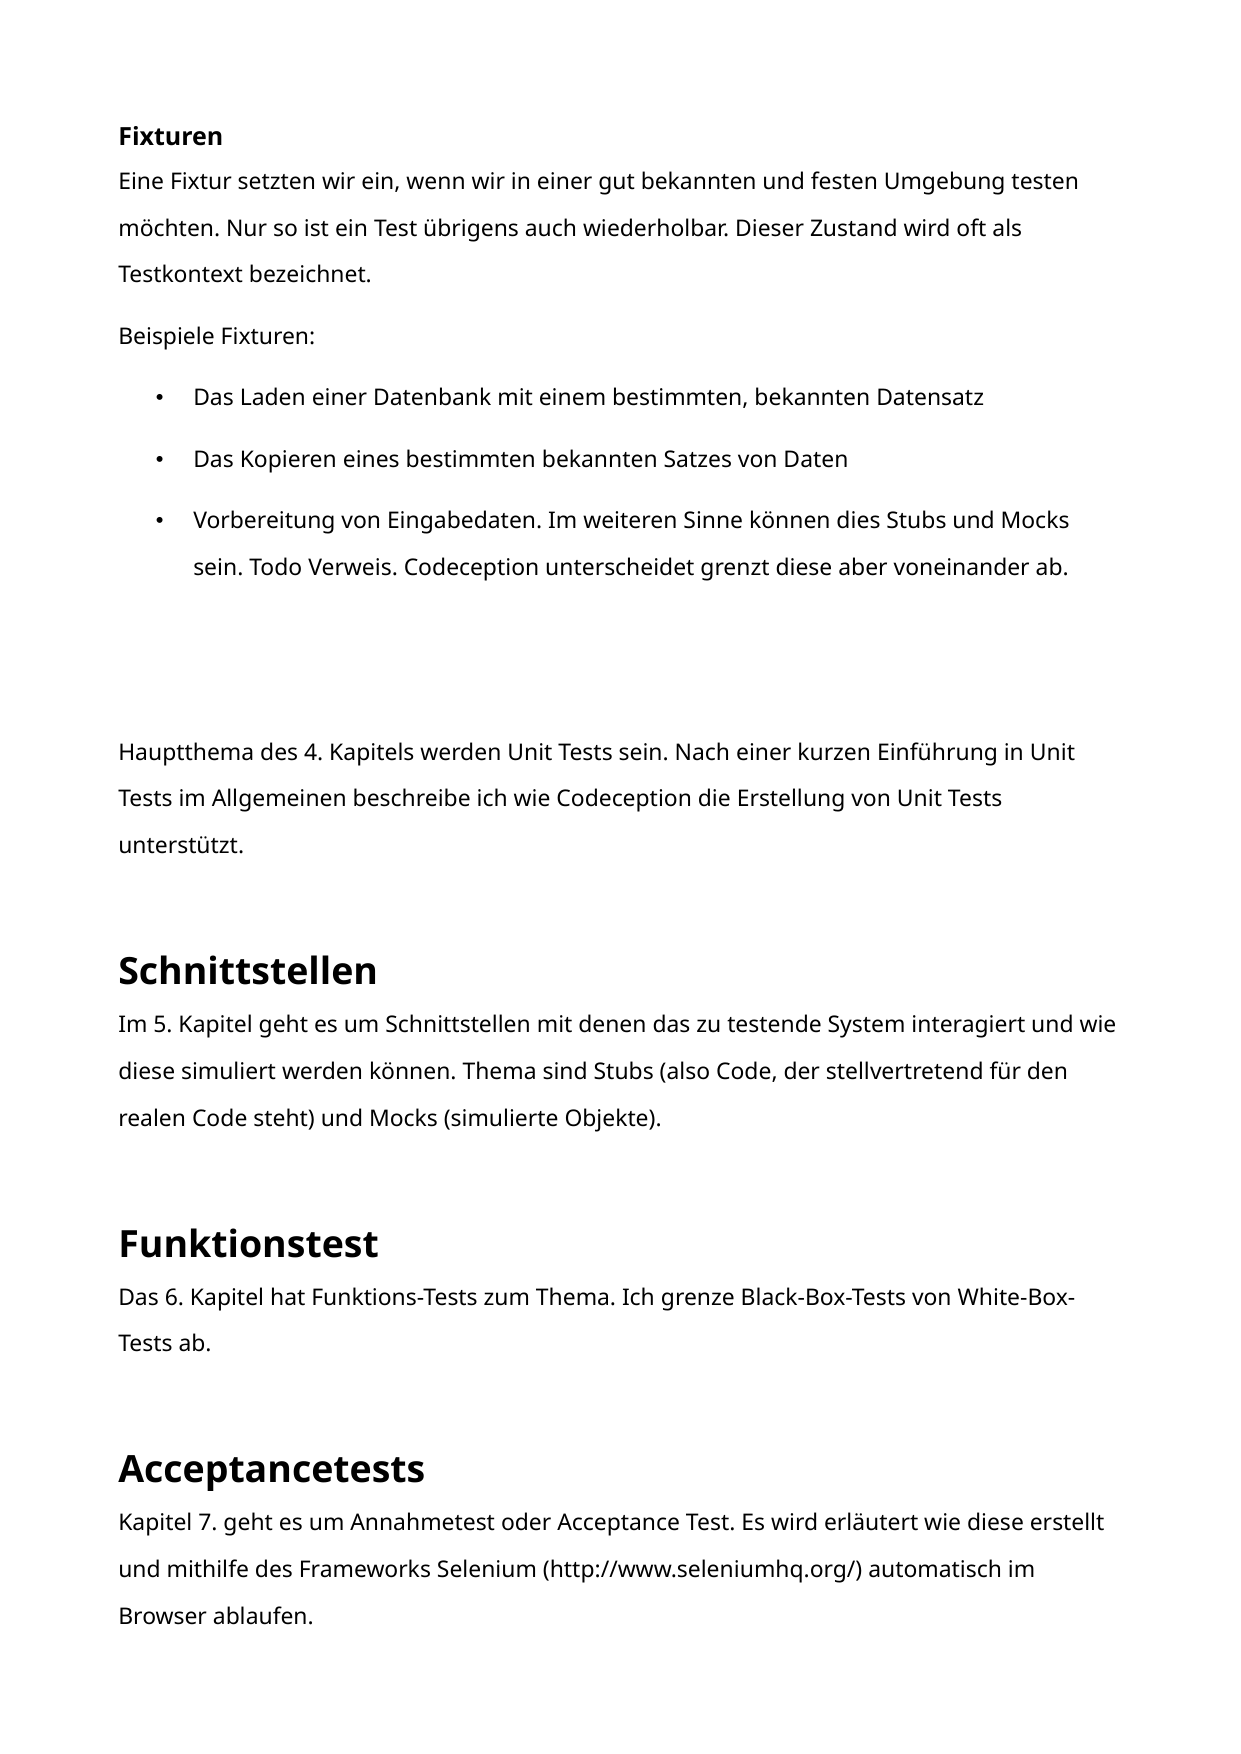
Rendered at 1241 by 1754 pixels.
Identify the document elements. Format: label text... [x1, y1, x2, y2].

text Hauptthema des 4. Kapitels werden Unit Tests sein. Nach einer kurzen Einführung in Unit Tests im Allgemeinen beschreibe ich wie Codeception die Erstellung von Unit Tests unterstützt. [118, 736, 1122, 861]
list Das Kopieren eines bestimmten bekannten Satzes von Daten [156, 443, 1122, 474]
list Das Laden einer Datenbank mit einem bestimmten, bekannten Datensatz [156, 381, 1122, 413]
subtitle Schnittstellen [118, 944, 1122, 996]
subtitle Acceptancetests [118, 1443, 1122, 1494]
text Eine Fixtur setzten wir ein, wenn wir in einer gut bekannten und festen Umgebung testen möchten. Nur so ist ein Test übrigens auch wiederholbar. Dieser Zustand wird oft als Testkontext bezeichnet. [118, 165, 1122, 290]
subtitle Funktionstest [118, 1217, 1122, 1268]
text Kapitel 7. geht es um Annahmetest oder Acceptance Test. Es wird erläutert wie diese erstellt und mithilfe des Frameworks Selenium (http://www.seleniumhq.org/) automatisch im Browser ablaufen. [118, 1506, 1122, 1631]
list Vorbereitung von Eingabedaten. Im weiteren Sinne können dies Stubs und Mocks sein. Todo Verweis. Codeception unterscheidet grenzt diese aber voneinander ab. [156, 504, 1122, 582]
text Beispiele Fixturen: [118, 320, 1122, 351]
text Im 5. Kapitel geht es um Schnittstellen mit denen das zu testende System interagiert und wie diese simuliert werden können. Thema sind Stubs (also Code, der stellvertretend für den realen Code steht) und Mocks (simulierte Objekte). [118, 1008, 1122, 1133]
text Das 6. Kapitel hat Funktions-Tests zum Thema. Ich grenze Black-Box-Tests von White-Box-Tests ab. [118, 1281, 1122, 1359]
subtitle Fixturen [118, 118, 1122, 152]
